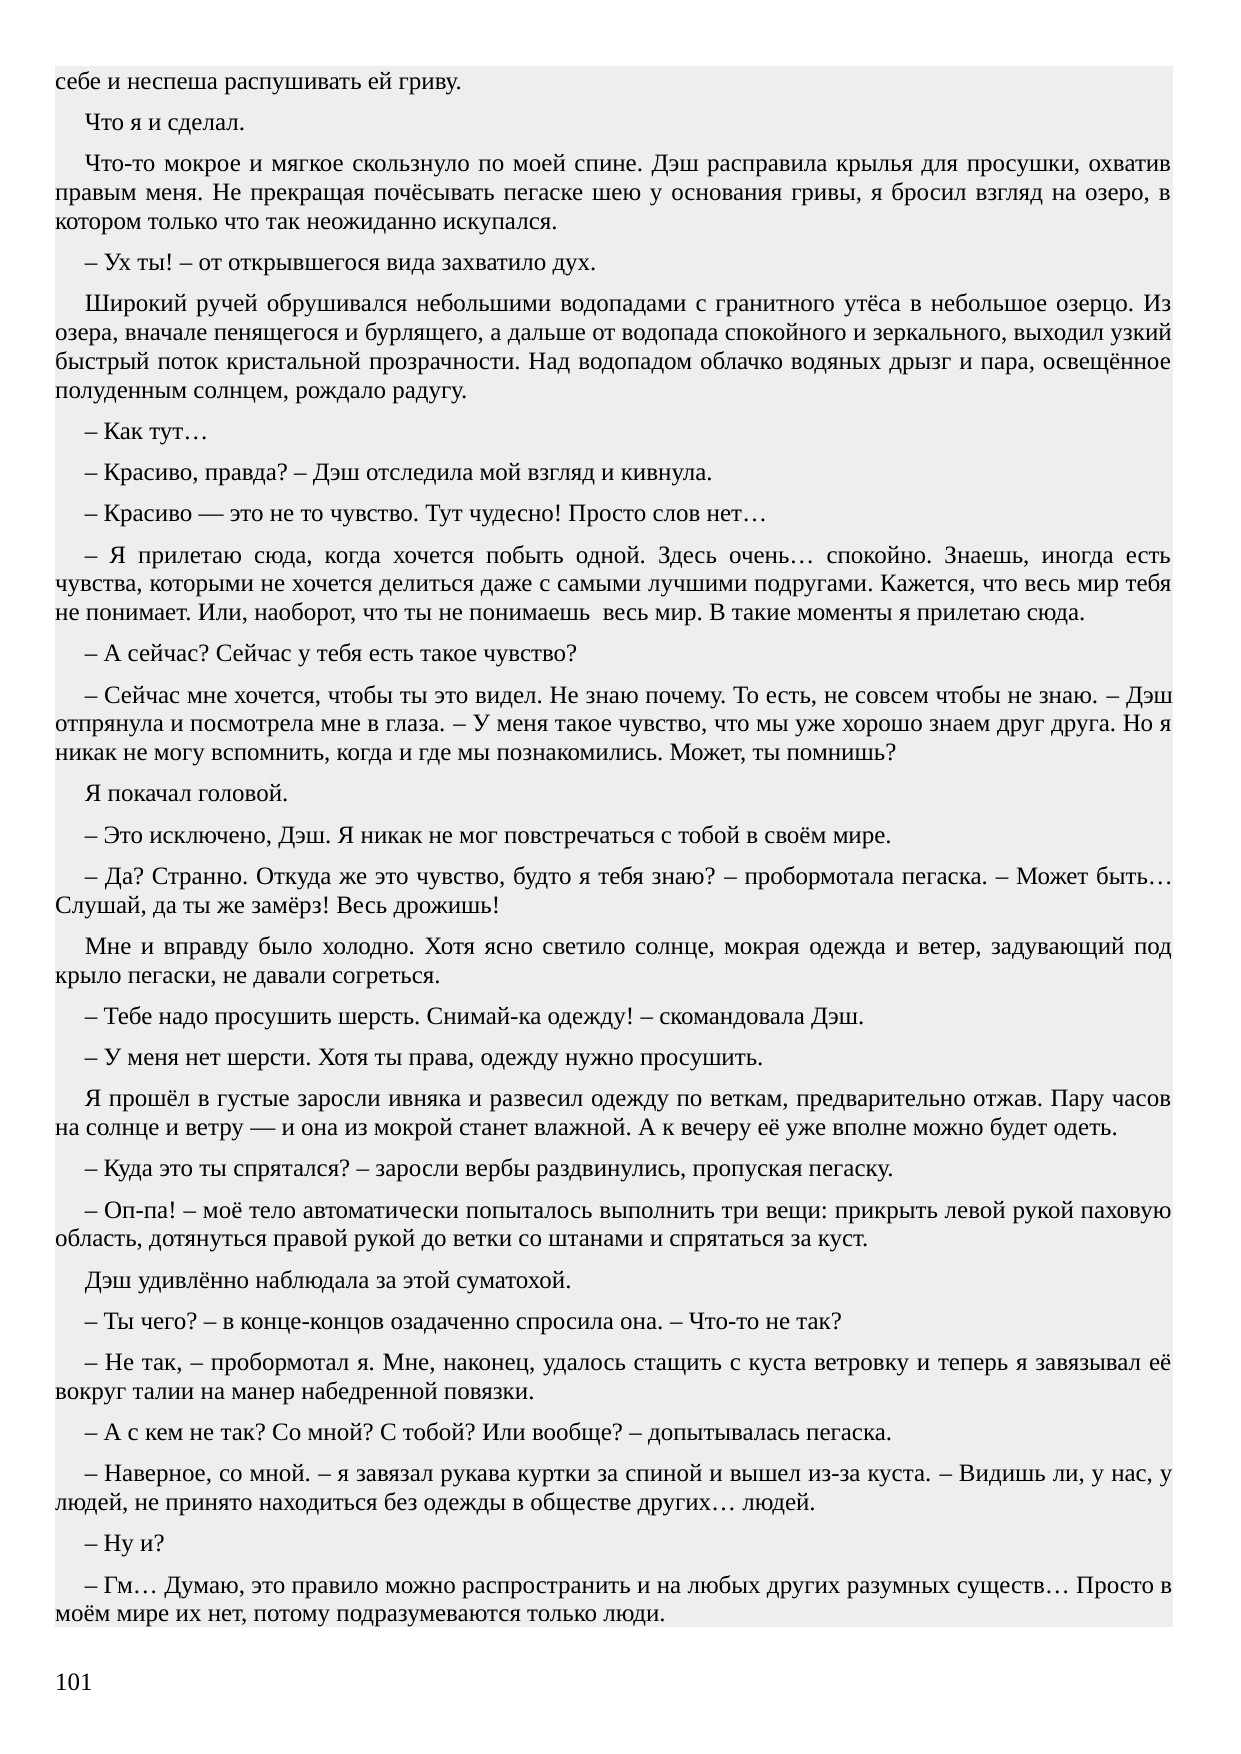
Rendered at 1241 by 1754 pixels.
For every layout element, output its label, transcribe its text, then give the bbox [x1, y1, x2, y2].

text – Как тут… [55, 416, 1173, 445]
text – Не так, – пробормотал я. Мне, наконец, удалось стащить с куста ветровку и теперь я завязывал её вокруг талии на манер набедренной повязки. [55, 1347, 1173, 1405]
text – Ух ты! – от открывшегося вида захватило дух. [55, 247, 1173, 276]
text Что-то мокрое и мягкое скользнуло по моей спине. Дэш расправила крылья для просушки, охватив правым меня. Не прекращая почёсывать пегаске шею у основания гривы, я бросил взгляд на озеро, в котором только что так неожиданно искупался. [55, 148, 1173, 235]
text – Тебе надо просушить шерсть. Снимай-ка одежду! – скомандовала Дэш. [55, 1001, 1173, 1030]
text – Сейчас мне хочется, чтобы ты это видел. Не знаю почему. То есть, не совсем чтобы не знаю. – Дэш отпрянула и посмотрела мне в глаза. – У меня такое чувство, что мы уже хорошо знаем друг друга. Но я никак не могу вспомнить, когда и где мы познакомились. Может, ты помнишь? [55, 680, 1173, 766]
text – Гм… Думаю, это правило можно распространить и на любых других разумных существ… Просто в моём мире их нет, потому подразумеваются только люди. [55, 1570, 1173, 1627]
text Дэш удивлённо наблюдала за этой суматохой. [55, 1265, 1173, 1293]
text Я прошёл в густые заросли ивняка и развесил одежду по веткам, предварительно отжав. Пару часов на солнце и ветру — и она из мокрой станет влажной. А к вечеру её уже вполне можно будет одеть. [55, 1083, 1173, 1141]
text – А сейчас? Сейчас у тебя есть такое чувство? [55, 638, 1173, 667]
text – Ты чего? – в конце-концов озадаченно спросила она. – Что-то не так? [55, 1306, 1173, 1335]
text Широкий ручей обрушивался небольшими водопадами с гранитного утёса в небольшое озерцо. Из озера, вначале пенящегося и бурлящего, а дальше от водопада спокойного и зеркального, выходил узкий быстрый поток кристальной прозрачности. Над водопадом облачко водяных дрызг и пара, освещённое полуденным солнцем, рождало радугу. [55, 288, 1173, 403]
text – Да? Странно. Откуда же это чувство, будто я тебя знаю? – пробормотала пегаска. – Может быть… Слушай, да ты же замёрз! Весь дрожишь! [55, 861, 1173, 918]
text – У меня нет шерсти. Хотя ты права, одежду нужно просушить. [55, 1042, 1173, 1071]
text – Куда это ты спрятался? – заросли вербы раздвинулись, пропуская пегаску. [55, 1153, 1173, 1182]
text – Это исключено, Дэш. Я никак не мог повстречаться с тобой в своём мире. [55, 820, 1173, 848]
text – Красиво — это не то чувство. Тут чудесно! Просто слов нет… [55, 498, 1173, 527]
text – Ну и? [55, 1528, 1173, 1557]
text Я покачал головой. [55, 778, 1173, 807]
text – Красиво, правда? – Дэш отследила мой взгляд и кивнула. [55, 457, 1173, 486]
text – А с кем не так? Со мной? С тобой? Или вообще? – допытывалась пегаска. [55, 1417, 1173, 1446]
text Что я и сделал. [55, 107, 1173, 136]
text – Наверное, со мной. – я завязал рукава куртки за спиной и вышел из-за куста. – Видишь ли, у нас, у людей, не принято находиться без одежды в обществе других… людей. [55, 1458, 1173, 1516]
text – Я прилетаю сюда, когда хочется побыть одной. Здесь очень… спокойно. Знаешь, иногда есть чувства, которыми не хочется делиться даже с самыми лучшими подругами. Кажется, что весь мир тебя не понимает. Или, наоборот, что ты не понимаешь весь мир. В такие моменты я прилетаю сюда. [55, 540, 1173, 626]
text – Оп-па! – моё тело автоматически попыталось выполнить три вещи: прикрыть левой рукой паховую область, дотянуться правой рукой до ветки со штанами и спрятаться за куст. [55, 1195, 1173, 1252]
text Мне и вправду было холодно. Хотя ясно светило солнце, мокрая одежда и ветер, задувающий под крыло пегаски, не давали согреться. [55, 931, 1173, 988]
text себе и неспеша распушивать ей гриву. [55, 66, 1173, 95]
